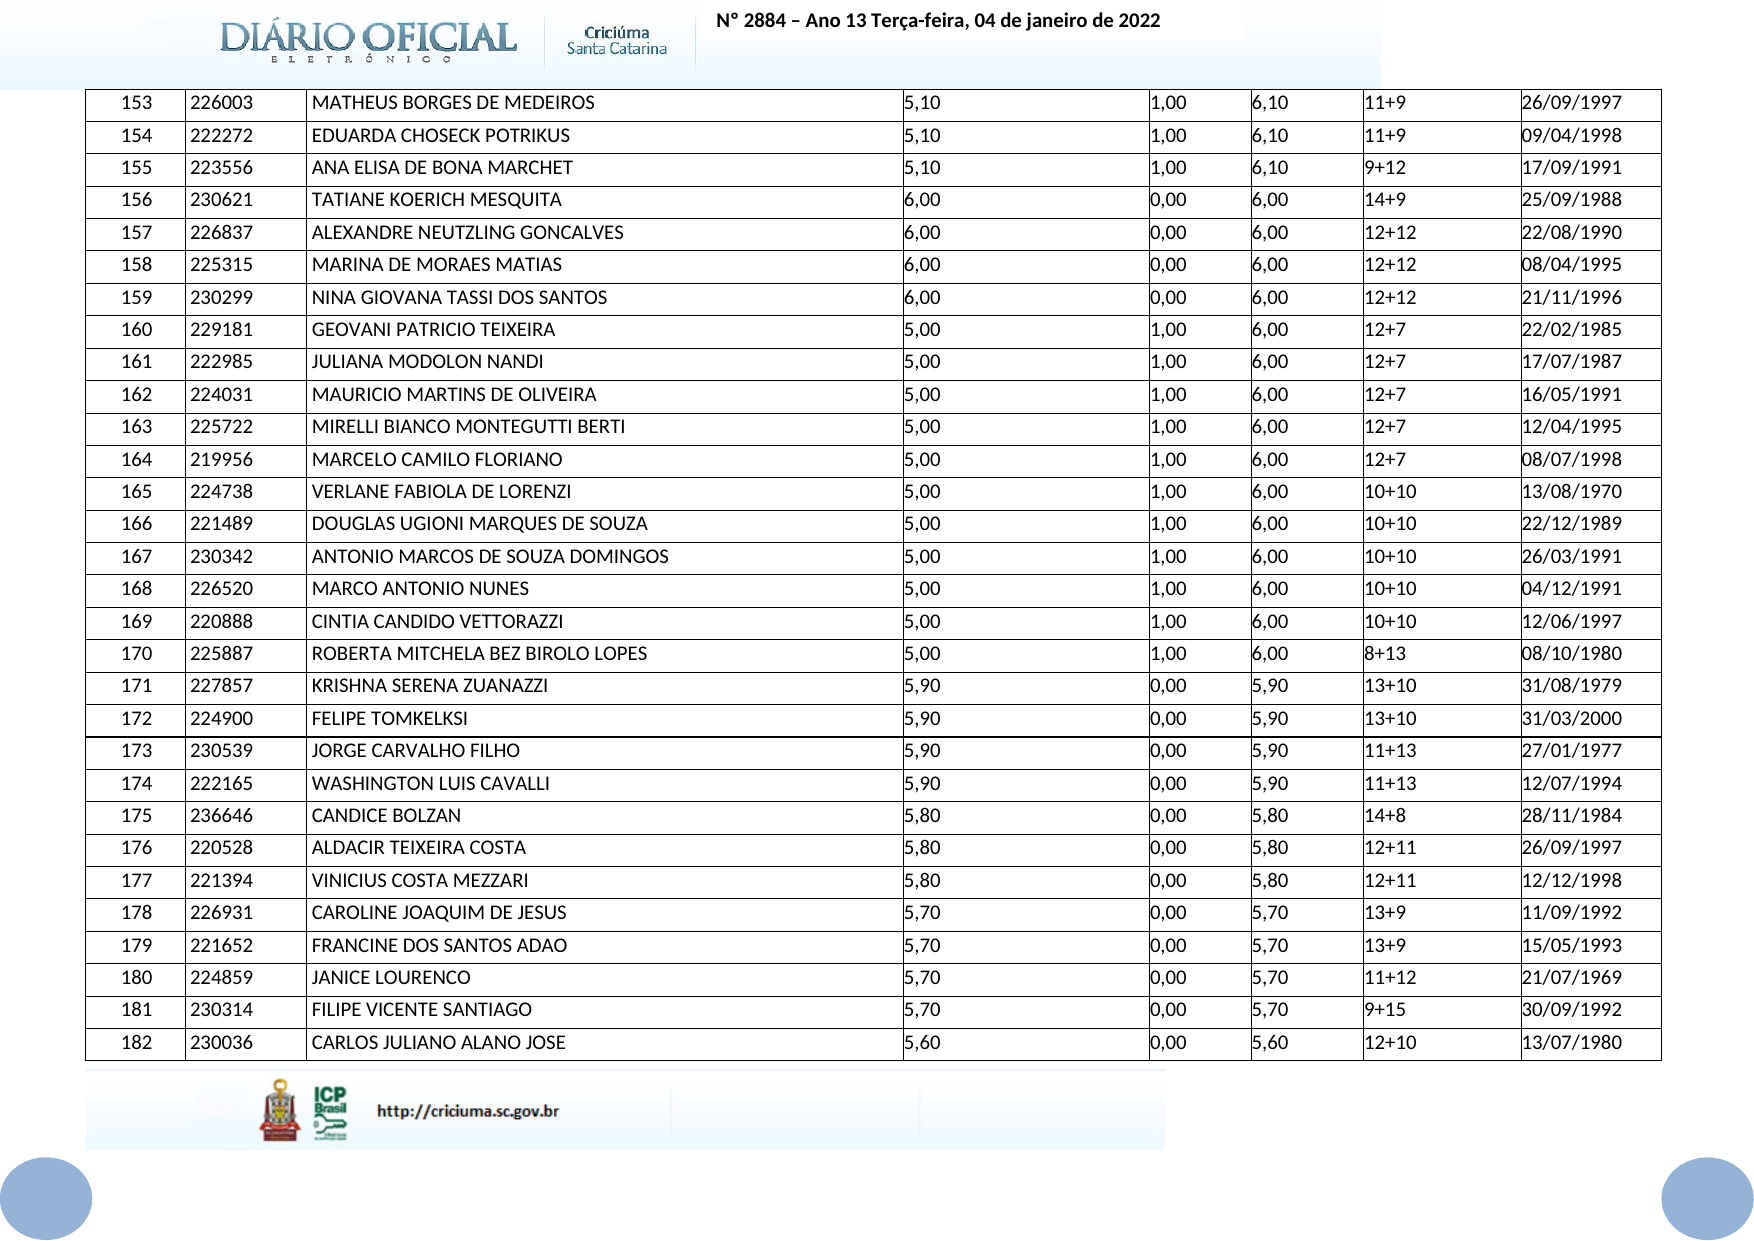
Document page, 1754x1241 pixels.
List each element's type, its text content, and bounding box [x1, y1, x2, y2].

table_cell 1,00 [1150, 446, 1251, 477]
table_cell 220888 [186, 608, 306, 639]
table_cell VERLANE FABIOLA DE LORENZI [307, 478, 903, 509]
table_cell 5,70 [1252, 964, 1363, 996]
table_cell 11+13 [1364, 770, 1521, 801]
table_cell 6,00 [1252, 414, 1363, 445]
table_cell 26/09/1997 [1522, 90, 1661, 121]
table_cell 0,00 [1150, 251, 1251, 283]
table_cell 11+9 [1364, 122, 1521, 153]
table_cell FELIPE TOMKELKSI [307, 705, 903, 736]
table_cell 13+10 [1364, 673, 1521, 704]
table_cell 10+10 [1364, 511, 1521, 542]
table_cell ANA ELISA DE BONA MARCHET [307, 154, 903, 186]
table_cell MARINA DE MORAES MATIAS [307, 251, 903, 283]
table_cell CARLOS JULIANO ALANO JOSE [307, 1029, 903, 1060]
table_cell 0,00 [1150, 1029, 1251, 1060]
table_cell 12+7 [1364, 414, 1521, 445]
table_cell 223556 [186, 154, 306, 186]
table_cell 17/09/1991 [1522, 154, 1661, 186]
table_cell 168 [86, 575, 185, 607]
table_cell 6,00 [1252, 316, 1363, 348]
table_cell 26/09/1997 [1522, 835, 1661, 866]
table_cell 6,00 [904, 187, 1149, 218]
table_cell 13+10 [1364, 705, 1521, 736]
table_cell 224738 [186, 478, 306, 509]
table_cell 226003 [186, 90, 306, 121]
table_cell 22/08/1990 [1522, 219, 1661, 250]
table_cell 5,70 [1252, 899, 1363, 931]
table_cell 22/12/1989 [1522, 511, 1661, 542]
table_cell 6,00 [1252, 187, 1363, 218]
table_cell 226837 [186, 219, 306, 250]
table_cell 5,60 [1252, 1029, 1363, 1060]
table_cell 13/08/1970 [1522, 478, 1661, 509]
table_cell VINICIUS COSTA MEZZARI [307, 867, 903, 898]
table_cell 5,80 [1252, 835, 1363, 866]
table_cell 5,00 [904, 640, 1149, 672]
table_cell 13+9 [1364, 899, 1521, 931]
table_cell 22/02/1985 [1522, 316, 1661, 348]
table_cell MIRELLI BIANCO MONTEGUTTI BERTI [307, 414, 903, 445]
table_cell 31/03/2000 [1522, 705, 1661, 736]
table_cell 21/11/1996 [1522, 284, 1661, 315]
table_cell 5,00 [904, 543, 1149, 574]
table_cell 12+11 [1364, 835, 1521, 866]
table_cell 169 [86, 608, 185, 639]
table_cell 165 [86, 478, 185, 509]
table_cell 08/07/1998 [1522, 446, 1661, 477]
table_cell FRANCINE DOS SANTOS ADAO [307, 932, 903, 963]
table_cell 1,00 [1150, 122, 1251, 153]
table_cell 167 [86, 543, 185, 574]
table_cell 222272 [186, 122, 306, 153]
table_cell 5,10 [904, 122, 1149, 153]
table_cell 16/05/1991 [1522, 381, 1661, 412]
table_cell 12+12 [1364, 284, 1521, 315]
table_cell 5,70 [904, 899, 1149, 931]
table_cell JANICE LOURENCO [307, 964, 903, 996]
table_cell 224900 [186, 705, 306, 736]
table_cell 26/03/1991 [1522, 543, 1661, 574]
table_cell 226931 [186, 899, 306, 931]
table_cell 09/04/1998 [1522, 122, 1661, 153]
table_cell 1,00 [1150, 154, 1251, 186]
table_cell 0,00 [1150, 187, 1251, 218]
table_cell DOUGLAS UGIONI MARQUES DE SOUZA [307, 511, 903, 542]
table_cell 0,00 [1150, 964, 1251, 996]
table_cell 6,10 [1252, 90, 1363, 121]
table_cell 225887 [186, 640, 306, 672]
table_cell 6,00 [904, 251, 1149, 283]
table_cell 161 [86, 349, 185, 380]
table_cell 12+7 [1364, 381, 1521, 412]
table_cell 222985 [186, 349, 306, 380]
table_cell 0,00 [1150, 284, 1251, 315]
table_cell 8+13 [1364, 640, 1521, 672]
table_cell MARCO ANTONIO NUNES [307, 575, 903, 607]
table_cell 12+11 [1364, 867, 1521, 898]
table_cell 5,90 [1252, 705, 1363, 736]
table_cell 221394 [186, 867, 306, 898]
table_cell 162 [86, 381, 185, 412]
table_cell 224031 [186, 381, 306, 412]
table_cell GEOVANI PATRICIO TEIXEIRA [307, 316, 903, 348]
table_cell 0,00 [1150, 219, 1251, 250]
table_cell 5,80 [904, 802, 1149, 833]
table_cell 5,90 [904, 673, 1149, 704]
table_cell 222165 [186, 770, 306, 801]
table_cell 11/09/1992 [1522, 899, 1661, 931]
table_cell 5,00 [904, 381, 1149, 412]
table_cell 9+12 [1364, 154, 1521, 186]
table_cell 164 [86, 446, 185, 477]
table_cell 5,80 [1252, 867, 1363, 898]
table_cell 155 [86, 154, 185, 186]
table_cell 221652 [186, 932, 306, 963]
table_cell 0,00 [1150, 705, 1251, 736]
table_cell 5,00 [904, 511, 1149, 542]
table_cell 12/06/1997 [1522, 608, 1661, 639]
table_cell 1,00 [1150, 640, 1251, 672]
table_cell 5,90 [1252, 673, 1363, 704]
table_cell FILIPE VICENTE SANTIAGO [307, 997, 903, 1028]
table_cell 158 [86, 251, 185, 283]
table_cell 5,70 [904, 932, 1149, 963]
table_cell 154 [86, 122, 185, 153]
table_cell 11+13 [1364, 738, 1521, 769]
table_cell 6,00 [1252, 446, 1363, 477]
table_cell 1,00 [1150, 90, 1251, 121]
table_cell 6,00 [1252, 478, 1363, 509]
table_cell 6,00 [904, 219, 1149, 250]
table_cell 5,90 [1252, 770, 1363, 801]
table_cell 12/07/1994 [1522, 770, 1661, 801]
table_cell 30/09/1992 [1522, 997, 1661, 1028]
table_cell 1,00 [1150, 511, 1251, 542]
table_cell 27/01/1977 [1522, 738, 1661, 769]
table_cell 230621 [186, 187, 306, 218]
table_cell 5,00 [904, 608, 1149, 639]
table_cell 6,00 [1252, 381, 1363, 412]
table_cell 17/07/1987 [1522, 349, 1661, 380]
table_cell ALDACIR TEIXEIRA COSTA [307, 835, 903, 866]
table_cell 5,00 [904, 575, 1149, 607]
table_cell 6,10 [1252, 154, 1363, 186]
table_cell 230314 [186, 997, 306, 1028]
table_cell NINA GIOVANA TASSI DOS SANTOS [307, 284, 903, 315]
table_cell 5,90 [1252, 738, 1363, 769]
table_cell 5,70 [904, 964, 1149, 996]
table_cell 173 [86, 738, 185, 769]
table_cell 224859 [186, 964, 306, 996]
table_cell 10+10 [1364, 543, 1521, 574]
table_cell 0,00 [1150, 802, 1251, 833]
table_cell 5,00 [904, 478, 1149, 509]
table_cell 1,00 [1150, 414, 1251, 445]
table_cell 5,80 [904, 835, 1149, 866]
table_cell 6,00 [1252, 219, 1363, 250]
table_cell 181 [86, 997, 185, 1028]
table_cell 5,10 [904, 90, 1149, 121]
table_cell 171 [86, 673, 185, 704]
table_cell 226520 [186, 575, 306, 607]
table_cell 0,00 [1150, 673, 1251, 704]
table_cell 1,00 [1150, 349, 1251, 380]
table_cell 182 [86, 1029, 185, 1060]
table_cell 11+9 [1364, 90, 1521, 121]
table_cell 6,00 [1252, 511, 1363, 542]
table_cell 174 [86, 770, 185, 801]
table_cell 236646 [186, 802, 306, 833]
table_cell 1,00 [1150, 543, 1251, 574]
table_cell 0,00 [1150, 899, 1251, 931]
table_cell 227857 [186, 673, 306, 704]
table_cell 10+10 [1364, 478, 1521, 509]
table_cell 10+10 [1364, 575, 1521, 607]
table_cell 1,00 [1150, 381, 1251, 412]
table_cell TATIANE KOERICH MESQUITA [307, 187, 903, 218]
table_cell 5,90 [904, 738, 1149, 769]
table_cell 159 [86, 284, 185, 315]
table_cell 179 [86, 932, 185, 963]
table_cell MARCELO CAMILO FLORIANO [307, 446, 903, 477]
table_cell 12/04/1995 [1522, 414, 1661, 445]
table_cell 175 [86, 802, 185, 833]
table_cell 6,00 [1252, 284, 1363, 315]
table_cell KRISHNA SERENA ZUANAZZI [307, 673, 903, 704]
table_cell 1,00 [1150, 316, 1251, 348]
table_cell 12+10 [1364, 1029, 1521, 1060]
table_cell 13/07/1980 [1522, 1029, 1661, 1060]
table_cell 176 [86, 835, 185, 866]
table_cell 153 [86, 90, 185, 121]
table_cell 12+12 [1364, 219, 1521, 250]
table_cell 11+12 [1364, 964, 1521, 996]
table_cell 229181 [186, 316, 306, 348]
table_cell 157 [86, 219, 185, 250]
table_cell 0,00 [1150, 770, 1251, 801]
table_cell EDUARDA CHOSECK POTRIKUS [307, 122, 903, 153]
table_cell 15/05/1993 [1522, 932, 1661, 963]
table_cell 225315 [186, 251, 306, 283]
table_cell 12+12 [1364, 251, 1521, 283]
table_cell 14+9 [1364, 187, 1521, 218]
table_cell 12+7 [1364, 446, 1521, 477]
table_cell CAROLINE JOAQUIM DE JESUS [307, 899, 903, 931]
table_cell 13+9 [1364, 932, 1521, 963]
table_cell ANTONIO MARCOS DE SOUZA DOMINGOS [307, 543, 903, 574]
table_cell 230342 [186, 543, 306, 574]
table_cell 0,00 [1150, 867, 1251, 898]
table_cell 6,00 [1252, 543, 1363, 574]
table_cell 225722 [186, 414, 306, 445]
table_cell 221489 [186, 511, 306, 542]
table_cell 6,00 [904, 284, 1149, 315]
table_cell 6,00 [1252, 251, 1363, 283]
table_cell 1,00 [1150, 478, 1251, 509]
table_cell 10+10 [1364, 608, 1521, 639]
table_cell 170 [86, 640, 185, 672]
table_cell 6,00 [1252, 640, 1363, 672]
table_cell 6,00 [1252, 608, 1363, 639]
table_cell 0,00 [1150, 932, 1251, 963]
table_cell 6,00 [1252, 575, 1363, 607]
table_cell JORGE CARVALHO FILHO [307, 738, 903, 769]
table_cell 0,00 [1150, 997, 1251, 1028]
table_cell 166 [86, 511, 185, 542]
table_cell 14+8 [1364, 802, 1521, 833]
table_cell 0,00 [1150, 738, 1251, 769]
table_cell 5,80 [904, 867, 1149, 898]
table_cell 5,70 [904, 997, 1149, 1028]
table_cell 230299 [186, 284, 306, 315]
table_cell 230539 [186, 738, 306, 769]
table_cell 1,00 [1150, 608, 1251, 639]
table_cell 9+15 [1364, 997, 1521, 1028]
table_cell 12/12/1998 [1522, 867, 1661, 898]
table_cell 12+7 [1364, 316, 1521, 348]
table_cell 0,00 [1150, 835, 1251, 866]
table_cell 172 [86, 705, 185, 736]
table_cell 5,10 [904, 154, 1149, 186]
table_cell 5,70 [1252, 932, 1363, 963]
table_cell JULIANA MODOLON NANDI [307, 349, 903, 380]
table_cell 160 [86, 316, 185, 348]
table_cell CANDICE BOLZAN [307, 802, 903, 833]
table_cell 156 [86, 187, 185, 218]
table_cell 220528 [186, 835, 306, 866]
table_cell 6,00 [1252, 349, 1363, 380]
table_cell 5,80 [1252, 802, 1363, 833]
table_cell 219956 [186, 446, 306, 477]
table_cell 180 [86, 964, 185, 996]
table_cell 5,00 [904, 316, 1149, 348]
table_cell 178 [86, 899, 185, 931]
table_cell 31/08/1979 [1522, 673, 1661, 704]
table_cell 08/04/1995 [1522, 251, 1661, 283]
table_cell 5,70 [1252, 997, 1363, 1028]
table_cell 5,00 [904, 349, 1149, 380]
table_cell 6,10 [1252, 122, 1363, 153]
table_cell 5,90 [904, 770, 1149, 801]
table_cell 5,60 [904, 1029, 1149, 1060]
table_cell 21/07/1969 [1522, 964, 1661, 996]
table_cell 177 [86, 867, 185, 898]
table_cell MAURICIO MARTINS DE OLIVEIRA [307, 381, 903, 412]
table_cell CINTIA CANDIDO VETTORAZZI [307, 608, 903, 639]
table_cell 04/12/1991 [1522, 575, 1661, 607]
table_cell 25/09/1988 [1522, 187, 1661, 218]
table_cell 08/10/1980 [1522, 640, 1661, 672]
table_cell 163 [86, 414, 185, 445]
table_cell MATHEUS BORGES DE MEDEIROS [307, 90, 903, 121]
table_cell 5,90 [904, 705, 1149, 736]
table_cell 230036 [186, 1029, 306, 1060]
table_cell 5,00 [904, 414, 1149, 445]
table_cell 12+7 [1364, 349, 1521, 380]
table_cell WASHINGTON LUIS CAVALLI [307, 770, 903, 801]
table_cell 1,00 [1150, 575, 1251, 607]
table_cell ROBERTA MITCHELA BEZ BIROLO LOPES [307, 640, 903, 672]
table_cell ALEXANDRE NEUTZLING GONCALVES [307, 219, 903, 250]
table_cell 5,00 [904, 446, 1149, 477]
table_cell 28/11/1984 [1522, 802, 1661, 833]
